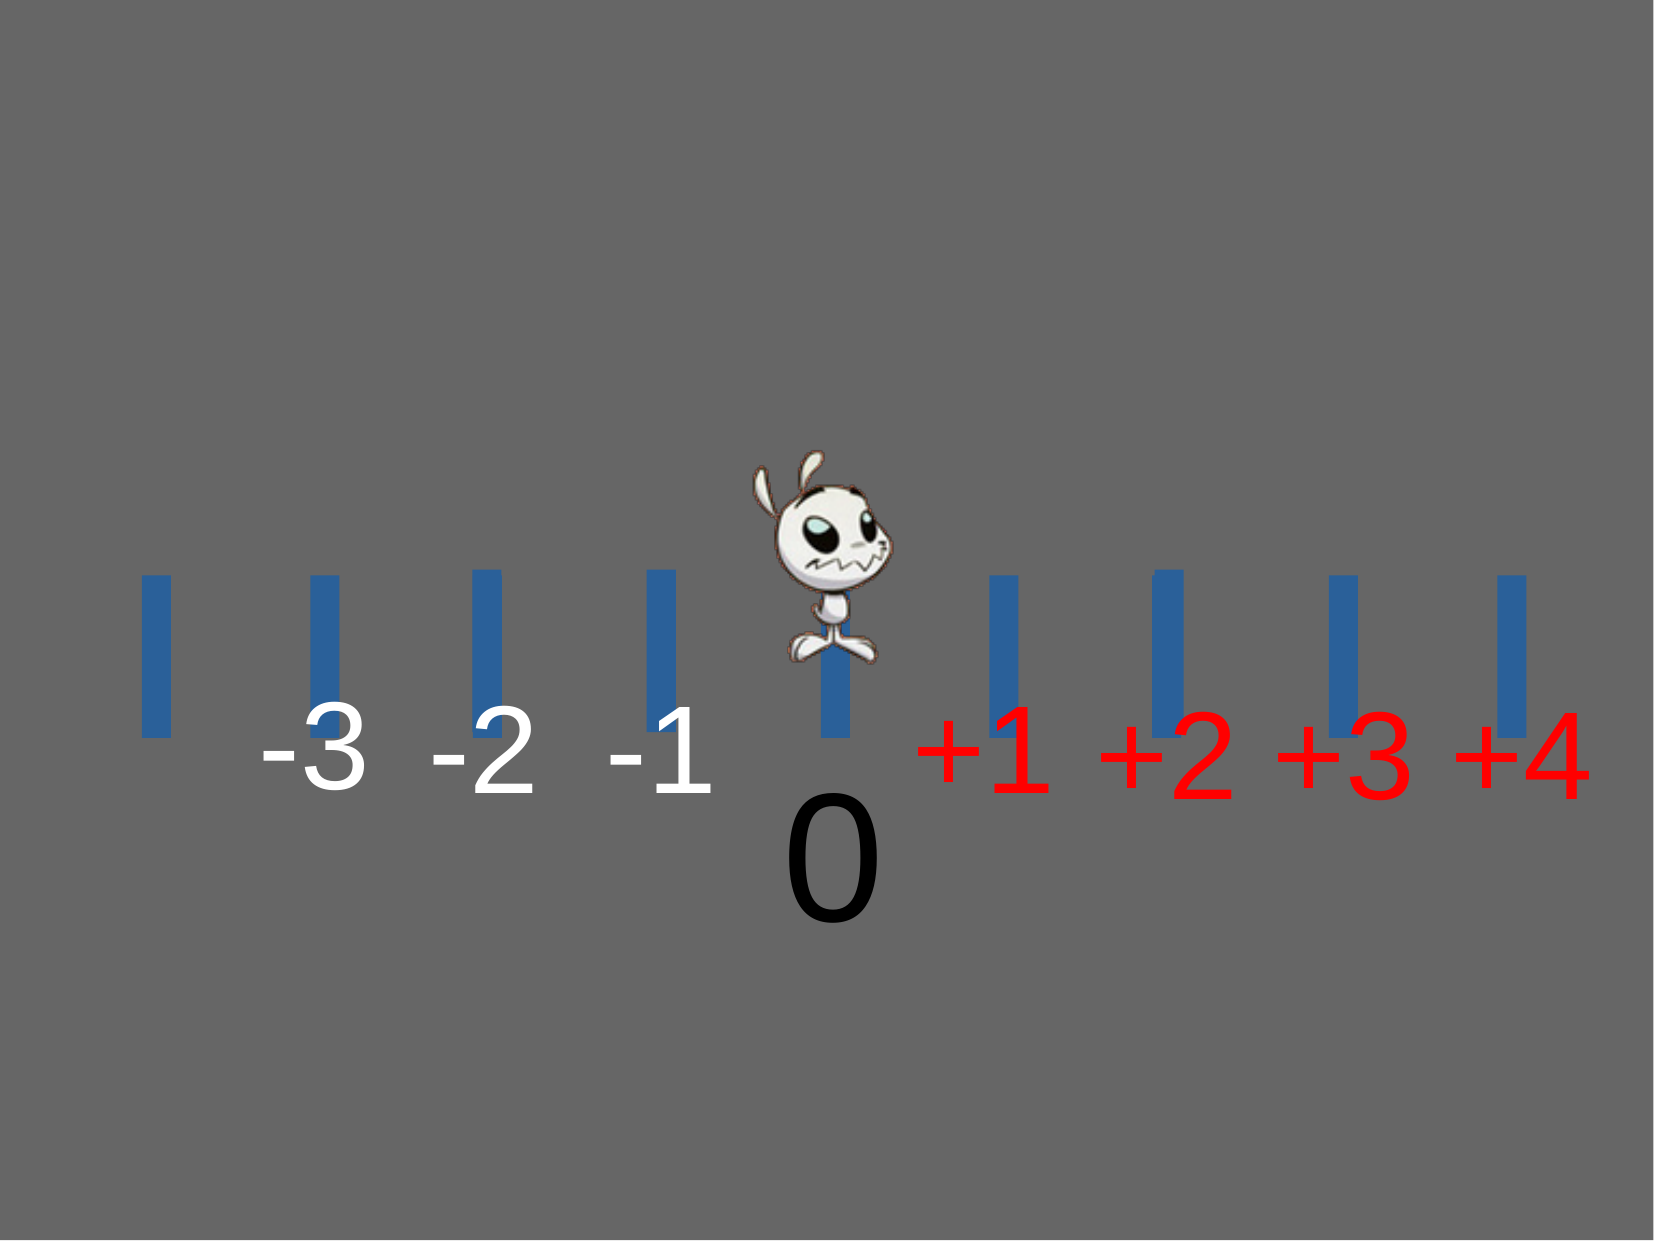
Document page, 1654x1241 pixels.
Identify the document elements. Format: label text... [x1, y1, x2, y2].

picture [730, 436, 898, 669]
text_box -1 [638, 673, 815, 839]
text_box +2 [1080, 679, 1257, 845]
text_box +1 [897, 673, 1123, 839]
text_box [0, 0, 1654, 1241]
text_box -2 [413, 673, 638, 839]
title 0 [521, 708, 1146, 1007]
text_box +4 [1435, 679, 1654, 845]
text_box -3 [244, 668, 469, 835]
text_box +3 [1257, 679, 1435, 845]
